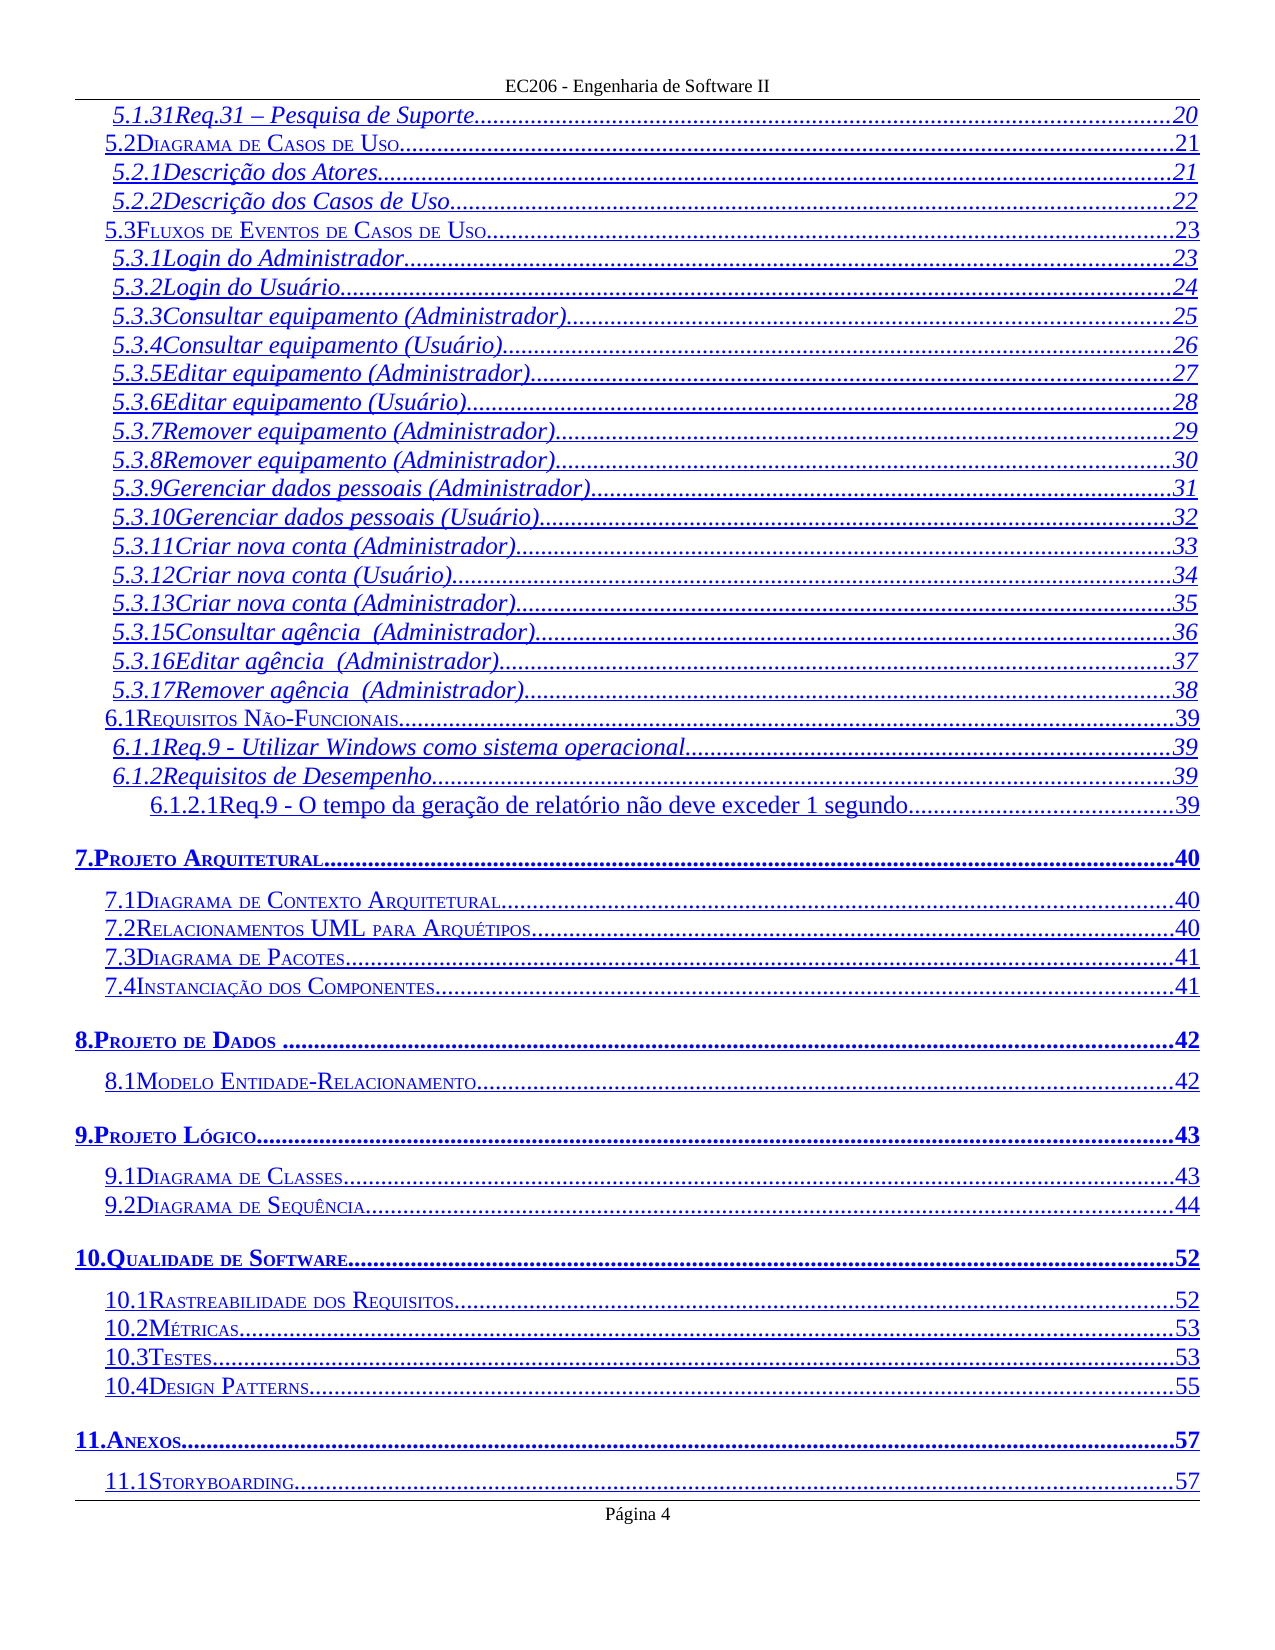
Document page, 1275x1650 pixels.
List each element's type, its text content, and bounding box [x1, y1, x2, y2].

text 5.3.12Criar nova conta (Usuário) 34 [112, 560, 1200, 588]
text 5.3Fluxos de Eventos de Casos de Uso 23 [104, 215, 1200, 240]
text 11.Anexos 57 [75, 1425, 1200, 1450]
text 9.2Diagrama de Sequência 44 [104, 1190, 1200, 1215]
text 5.2.1Descrição dos Atores 21 [112, 157, 1200, 186]
text 6.1Requisitos Não-Funcionais 39 [104, 703, 1200, 728]
text 5.3.15Consultar agência (Administrador) 36 [112, 617, 1200, 646]
text 11.1Storyboarding 57 [104, 1466, 1200, 1491]
text 5.3.9Gerenciar dados pessoais (Administrador) 31 [112, 473, 1200, 502]
text 9.1Diagrama de Classes 43 [104, 1161, 1200, 1186]
text 10.4Design Patterns 55 [104, 1371, 1200, 1396]
text 8.1Modelo Entidade-Relacionamento 42 [104, 1066, 1200, 1091]
text 5.3.1Login do Administrador 23 [112, 243, 1200, 272]
text 5.1.31Req.31 – Pesquisa de Suporte 20 [112, 100, 1200, 128]
text 5.3.17Remover agência (Administrador) 38 [112, 675, 1200, 703]
text 10.Qualidade de Software 52 [75, 1243, 1200, 1268]
text 6.1.1Req.9 - Utilizar Windows como sistema operacional 39 [112, 732, 1200, 761]
text 7.1Diagrama de Contexto Arquitetural 40 [104, 885, 1200, 910]
text 10.1Rastreabilidade dos Requisitos 52 [104, 1285, 1200, 1310]
text 5.3.13Criar nova conta (Administrador) 35 [112, 588, 1200, 617]
text 5.2Diagrama de Casos de Uso 21 [104, 128, 1200, 153]
text 10.2Métricas 53 [104, 1313, 1200, 1338]
text 6.1.2.1Req.9 - O tempo da geração de relatório não deve exceder 1 segundo. 39 [150, 790, 1200, 815]
text 7.4Instanciação dos Componentes 41 [104, 971, 1200, 996]
text 8.Projeto de Dados 42 [75, 1025, 1200, 1050]
text 5.3.8Remover equipamento (Administrador) 30 [112, 445, 1200, 473]
text 6.1.2Requisitos de Desempenho 39 [112, 761, 1200, 790]
text 5.3.2Login do Usuário 24 [112, 272, 1200, 301]
text 7.3Diagrama de Pacotes 41 [104, 942, 1200, 967]
text 5.3.7Remover equipamento (Administrador) 29 [112, 416, 1200, 445]
text 7.2Relacionamentos UML para Arquétipos 40 [104, 913, 1200, 938]
text 5.3.6Editar equipamento (Usuário) 28 [112, 387, 1200, 416]
text 10.3Testes 53 [104, 1342, 1200, 1367]
text 5.3.16Editar agência (Administrador) 37 [112, 646, 1200, 675]
text 5.3.10Gerenciar dados pessoais (Usuário) 32 [112, 502, 1200, 531]
text 7.Projeto Arquitetural 40 [75, 843, 1200, 868]
text 5.3.5Editar equipamento (Administrador) 27 [112, 358, 1200, 387]
text 9.Projeto Lógico 43 [75, 1120, 1200, 1145]
text 5.3.4Consultar equipamento (Usuário) 26 [112, 330, 1200, 358]
text 5.3.11Criar nova conta (Administrador) 33 [112, 531, 1200, 560]
text 5.2.2Descrição dos Casos de Uso 22 [112, 186, 1200, 215]
text 5.3.3Consultar equipamento (Administrador) 25 [112, 301, 1200, 330]
